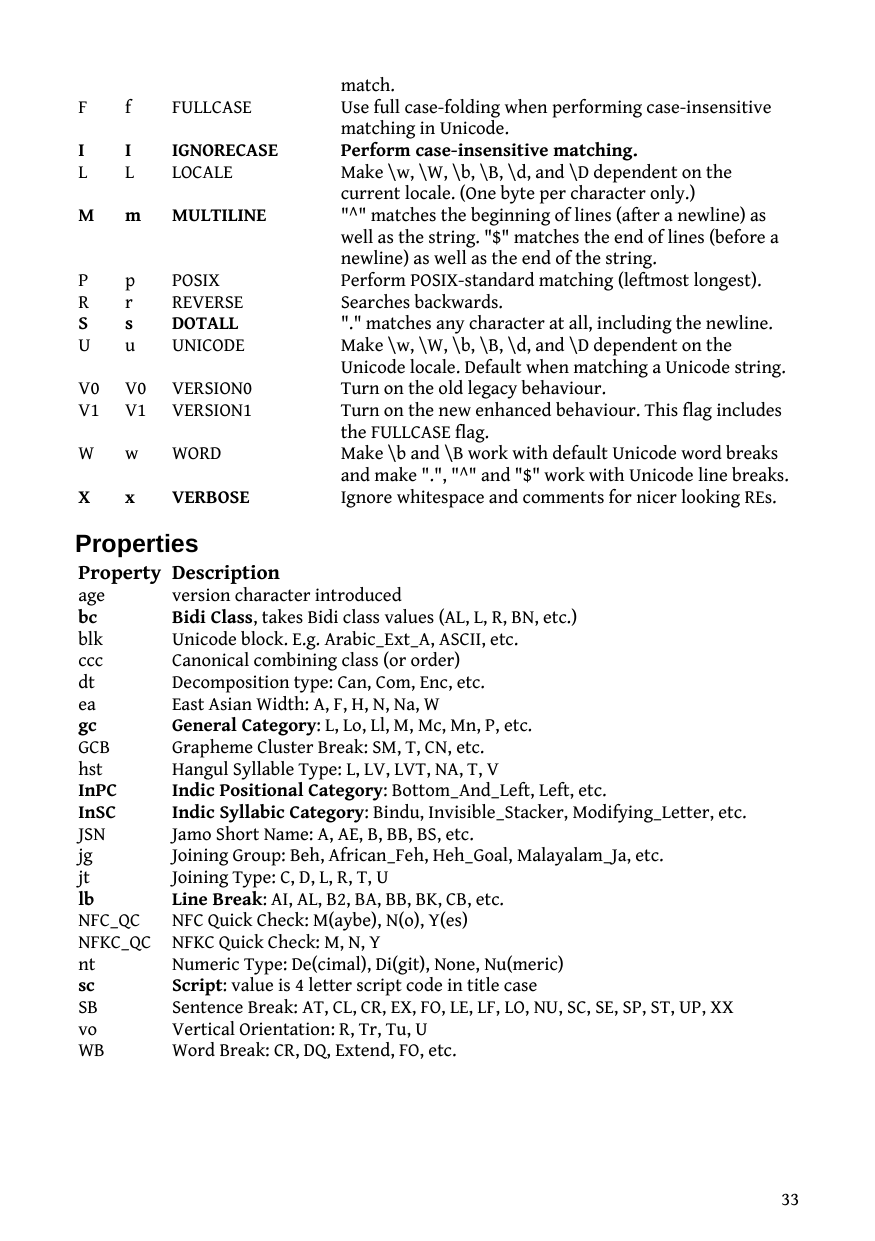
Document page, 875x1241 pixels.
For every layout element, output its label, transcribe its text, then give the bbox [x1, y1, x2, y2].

table_cell Turn on the old legacy behaviour. [338, 378, 796, 400]
table_cell SB [75, 997, 169, 1019]
table_cell WORD [169, 443, 337, 487]
table_cell Word Break: CR, DQ, Extend, FO, etc. [169, 1040, 788, 1062]
table_cell NFKC Quick Check: M, N, Y [169, 932, 788, 954]
table_header Property [75, 561, 169, 585]
table_cell X [75, 487, 122, 508]
table_cell Joining Group: Beh, African_Feh, Heh_Goal, Malayalam_Ja, etc. [169, 845, 788, 867]
table_cell [169, 75, 337, 97]
table_cell s [122, 313, 169, 335]
table_cell I [75, 140, 122, 162]
table_cell nt [75, 954, 169, 975]
table_cell Make \w, \W, \b, \B, \d, and \D dependent on the Unicode locale. Default when matching a Unicode string. [338, 335, 796, 378]
table_cell [122, 75, 169, 97]
table_cell WB [75, 1040, 169, 1062]
table_cell jt [75, 867, 169, 889]
table_cell V1 [122, 400, 169, 443]
table_cell R [75, 292, 122, 313]
table_cell Jamo Short Name: A, AE, B, BB, BS, etc. [169, 824, 788, 845]
table_cell L [122, 162, 169, 205]
table_cell NFKC_QC [75, 932, 169, 954]
table_cell dt [75, 672, 169, 694]
table_cell Ignore whitespace and comments for nicer looking REs. [338, 487, 796, 508]
table_cell Perform case-insensitive matching. [338, 140, 796, 162]
table_cell m [122, 205, 169, 270]
table_cell [75, 75, 122, 97]
table_cell "^" matches the beginning of lines (after a newline) as well as the string. "$" matches the end of lines (before a newline) as well as the end of the string. [338, 205, 796, 270]
table_cell VERSION0 [169, 378, 337, 400]
table_cell "." matches any character at all, including the newline. [338, 313, 796, 335]
table_cell DOTALL [169, 313, 337, 335]
table_cell Canonical combining class (or order) [169, 650, 788, 672]
table_cell S [75, 313, 122, 335]
table_cell gc [75, 715, 169, 737]
table_cell w [122, 443, 169, 487]
table_cell match. [338, 75, 796, 97]
table_cell hst [75, 759, 169, 780]
table_cell Joining Type: C, D, L, R, T, U [169, 867, 788, 889]
table_cell Make \b and \B work with default Unicode word breaks and make ".", "^" and "$" work with Unicode line breaks. [338, 443, 796, 487]
table_cell bc [75, 607, 169, 629]
table_cell Bidi Class, takes Bidi class values (AL, L, R, BN, etc.) [169, 607, 788, 629]
table_cell jg [75, 845, 169, 867]
table_cell F [75, 97, 122, 140]
table_cell sc [75, 975, 169, 997]
table_cell REVERSE [169, 292, 337, 313]
table_cell UNICODE [169, 335, 337, 378]
table_cell JSN [75, 824, 169, 845]
table_cell age [75, 585, 169, 607]
table_cell p [122, 270, 169, 292]
table_cell Sentence Break: AT, CL, CR, EX, FO, LE, LF, LO, NU, SC, SE, SP, ST, UP, XX [169, 997, 788, 1019]
table_cell MULTILINE [169, 205, 337, 270]
table_cell W [75, 443, 122, 487]
table_cell P [75, 270, 122, 292]
table_cell V0 [122, 378, 169, 400]
table_cell POSIX [169, 270, 337, 292]
table_cell LOCALE [169, 162, 337, 205]
table_cell L [75, 162, 122, 205]
table_cell Line Break: AI, AL, B2, BA, BB, BK, CB, etc. [169, 889, 788, 910]
table_cell Decomposition type: Can, Com, Enc, etc. [169, 672, 788, 694]
table_cell Grapheme Cluster Break: SM, T, CN, etc. [169, 737, 788, 759]
table_cell Indic Positional Category: Bottom_And_Left, Left, etc. [169, 780, 788, 802]
table_cell Turn on the new enhanced behaviour. This flag includes the FULLCASE flag. [338, 400, 796, 443]
table_cell Indic Syllabic Category: Bindu, Invisible_Stacker, Modifying_Letter, etc. [169, 802, 788, 824]
table_cell GCB [75, 737, 169, 759]
table_cell u [122, 335, 169, 378]
table_cell ea [75, 694, 169, 715]
table_cell ccc [75, 650, 169, 672]
table_cell InSC [75, 802, 169, 824]
table_cell Searches backwards. [338, 292, 796, 313]
table_cell VERBOSE [169, 487, 337, 508]
table_cell M [75, 205, 122, 270]
table_cell General Category: L, Lo, Ll, M, Mc, Mn, P, etc. [169, 715, 788, 737]
table_cell Numeric Type: De(cimal), Di(git), None, Nu(meric) [169, 954, 788, 975]
table_cell FULLCASE [169, 97, 337, 140]
table_cell version character introduced [169, 585, 788, 607]
table_cell Make \w, \W, \b, \B, \d, and \D dependent on the current locale. (One byte per character only.) [338, 162, 796, 205]
table_cell I [122, 140, 169, 162]
table_cell Vertical Orientation: R, Tr, Tu, U [169, 1019, 788, 1040]
table_header Description [169, 561, 788, 585]
table_cell f [122, 97, 169, 140]
table_cell V1 [75, 400, 122, 443]
table_cell NFC Quick Check: M(aybe), N(o), Y(es) [169, 910, 788, 932]
table_cell Use full case-folding when performing case-insensitive matching in Unicode. [338, 97, 796, 140]
table_cell East Asian Width: A, F, H, N, Na, W [169, 694, 788, 715]
table_cell r [122, 292, 169, 313]
table_cell InPC [75, 780, 169, 802]
table_cell Unicode block. E.g. Arabic_Ext_A, ASCII, etc. [169, 629, 788, 650]
table_cell Hangul Syllable Type: L, LV, LVT, NA, T, V [169, 759, 788, 780]
table_cell x [122, 487, 169, 508]
table_cell U [75, 335, 122, 378]
table_cell V0 [75, 378, 122, 400]
table_cell Perform POSIX-standard matching (leftmost longest). [338, 270, 796, 292]
table_cell VERSION1 [169, 400, 337, 443]
table_cell lb [75, 889, 169, 910]
table_cell NFC_QC [75, 910, 169, 932]
table_cell vo [75, 1019, 169, 1040]
table_cell Script: value is 4 letter script code in title case [169, 975, 788, 997]
subtitle Properties [75, 529, 799, 558]
table_cell IGNORECASE [169, 140, 337, 162]
table_cell blk [75, 629, 169, 650]
